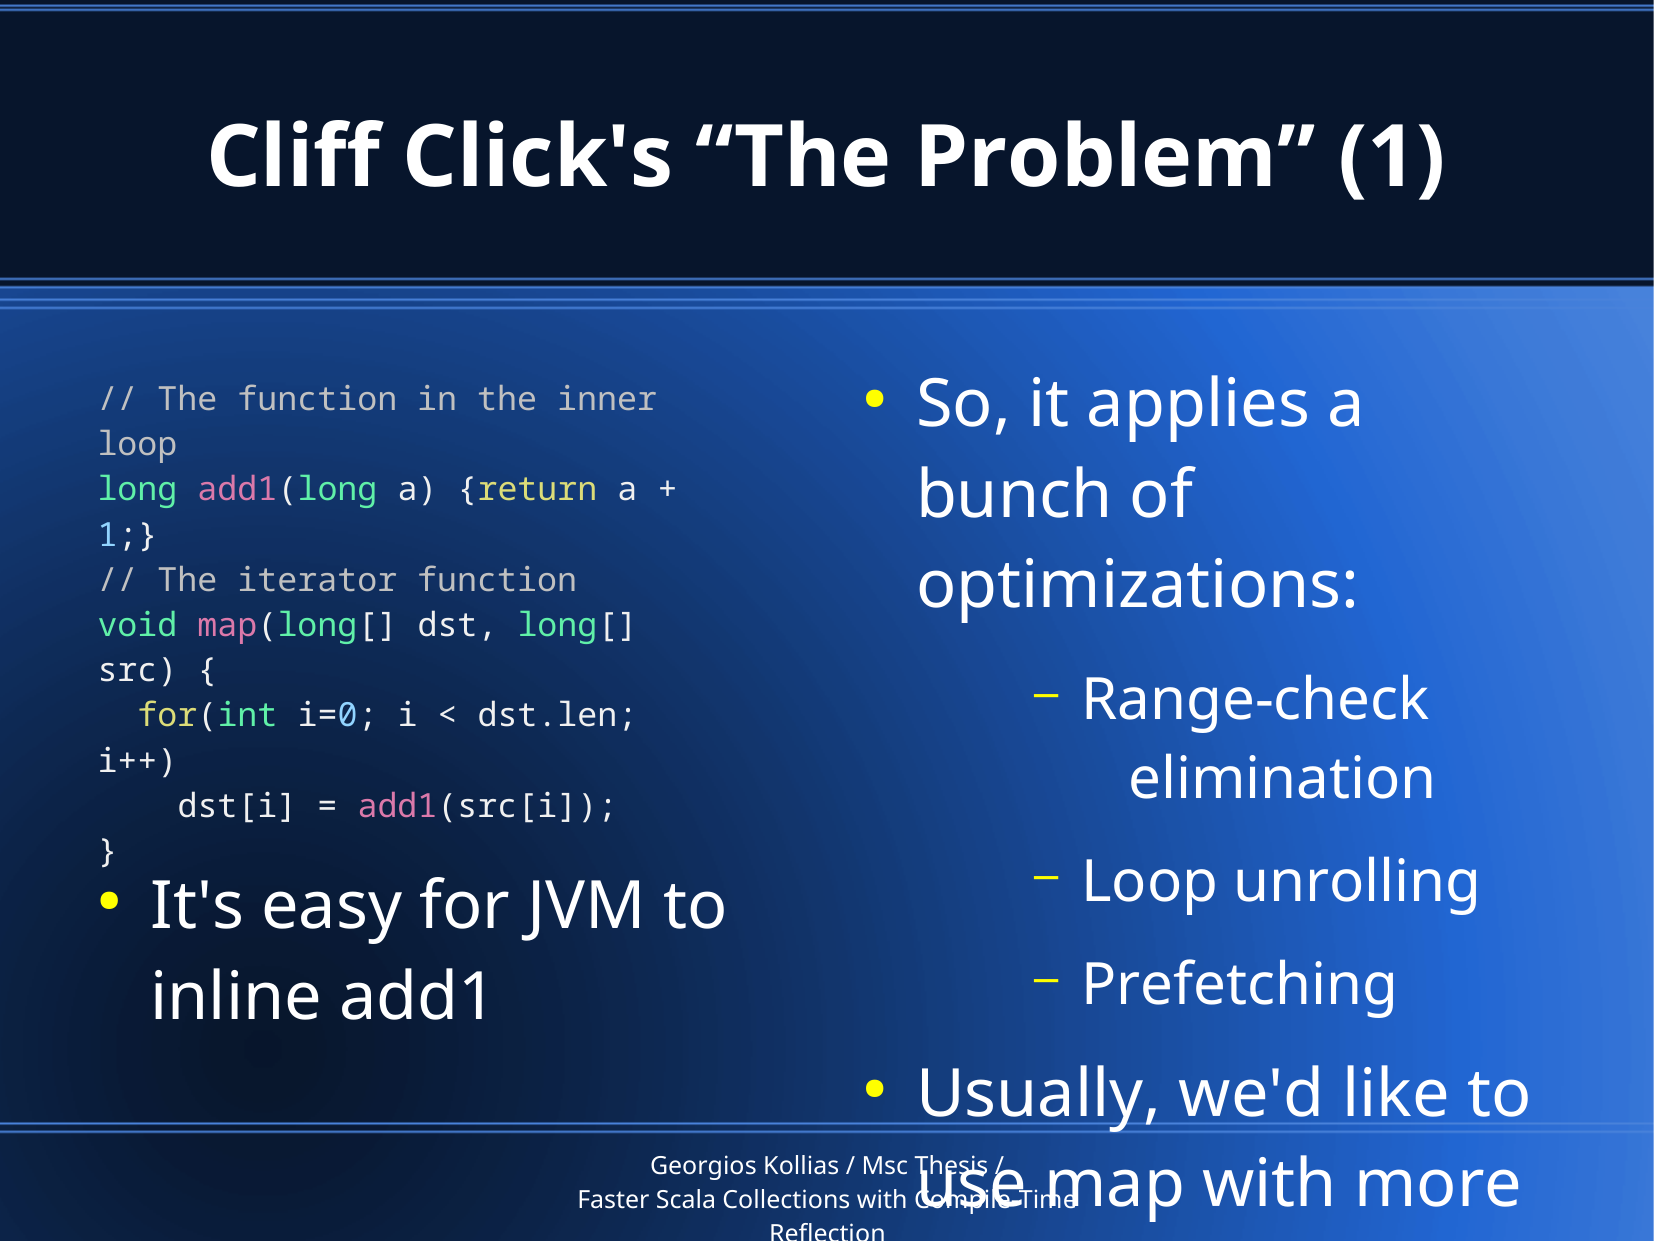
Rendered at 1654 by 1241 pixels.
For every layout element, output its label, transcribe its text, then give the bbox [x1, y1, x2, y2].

title Cliff Click's “The Problem” (1) [82, 49, 1571, 257]
picture [774, 1226, 780, 1233]
list So, it applies a bunch of optimizations: Range-check elimination Loop unrolling Prefetching Usually, we'd like to use map with more functions (add2 etc) [845, 355, 1572, 1091]
picture [774, 1235, 781, 1241]
picture [859, 1230, 866, 1240]
picture [0, 0, 1654, 1241]
text_box // The function in the inner loop long add1(long a) {return a + 1;} // The iterator function void map(long[] dst, long[] src) { for(int i=0; i < dst.len; i++) dst[i] = add1(src[i]); } [82, 367, 698, 616]
list It's easy for JVM to inline add1 [79, 857, 806, 1096]
picture [874, 1230, 881, 1241]
